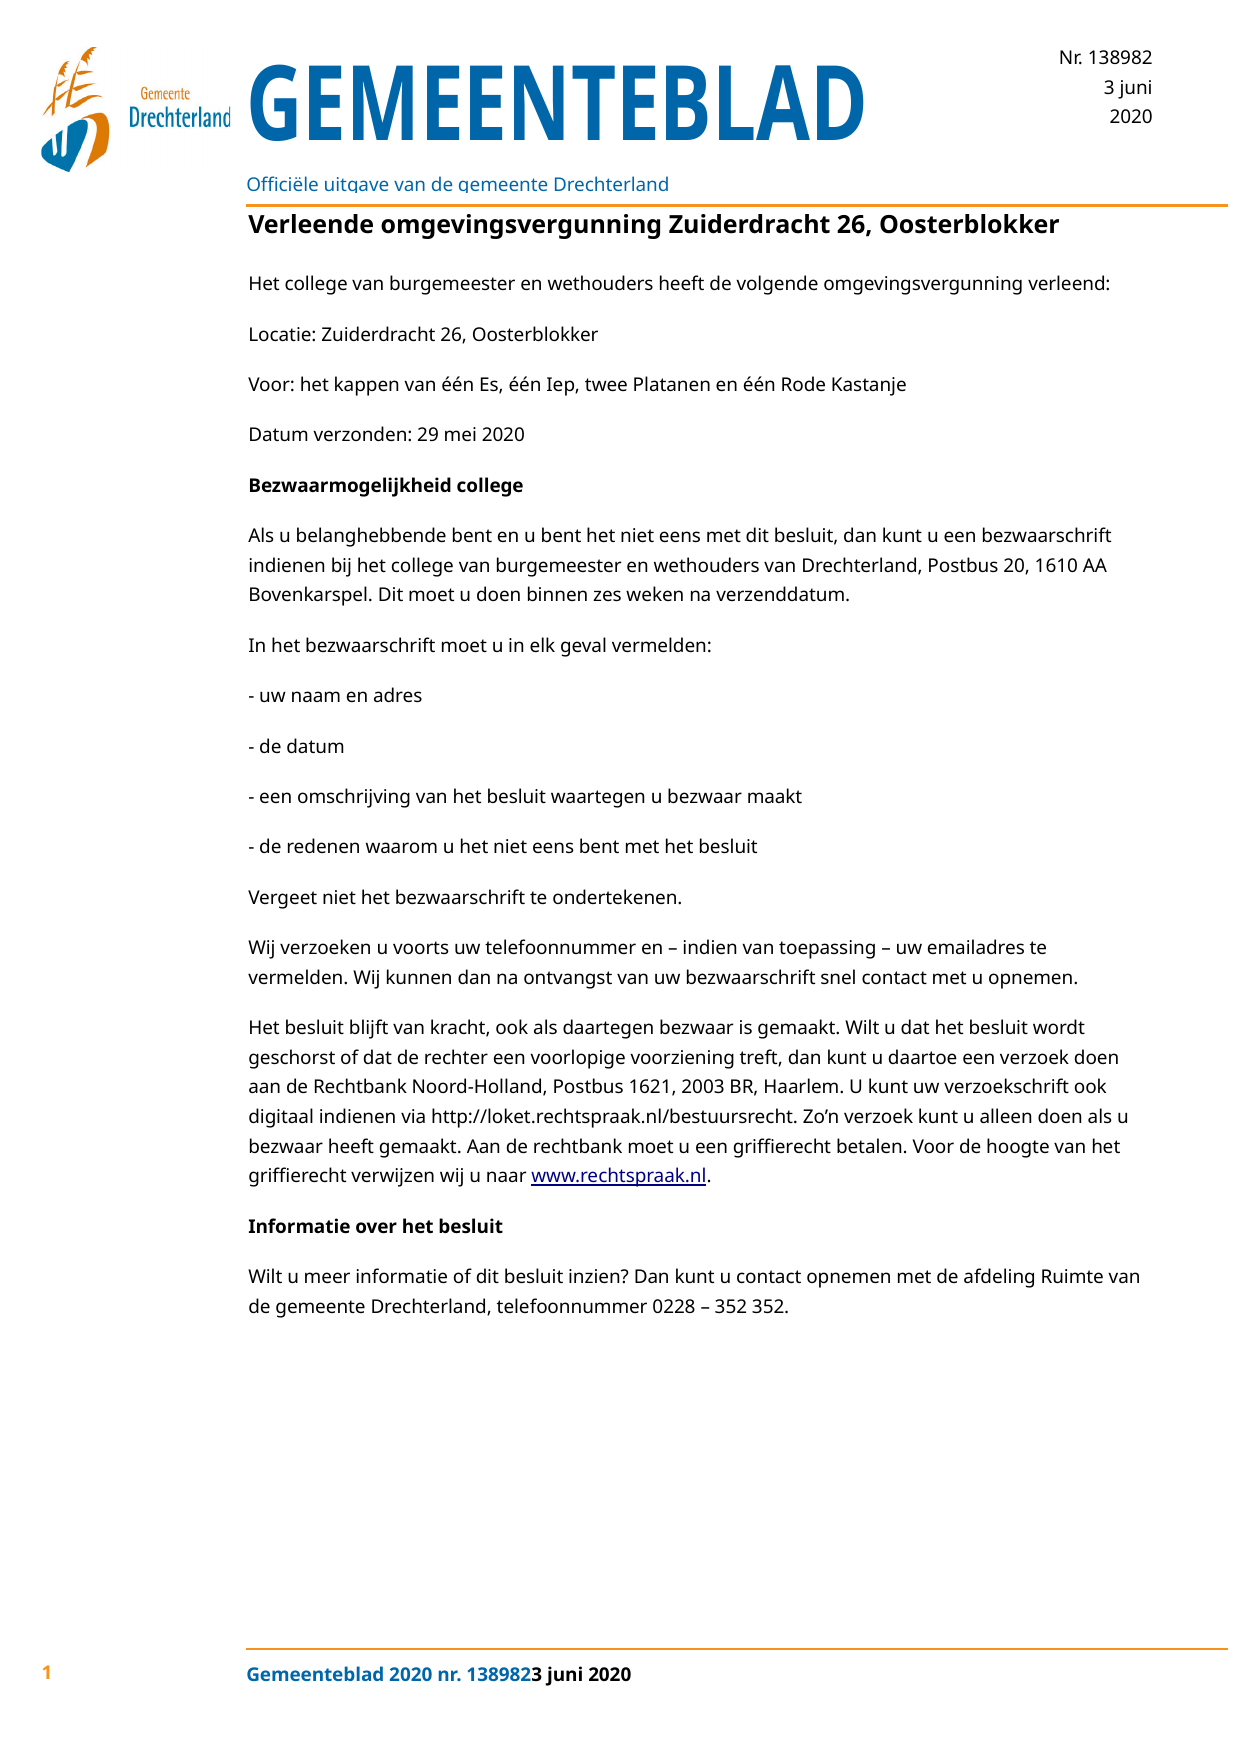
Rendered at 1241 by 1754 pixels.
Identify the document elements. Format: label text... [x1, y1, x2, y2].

picture [226, 115, 231, 124]
text Verleende omgevingsvergunning Zuiderdracht 26, Oosterblokker [248, 207, 1152, 241]
text Wilt u meer informatie of dit besluit inzien? Dan kunt u contact opnemen met de afdeling Ruimte van de gemeente Drechterland, telefoonnummer 0228 – 352 352. [248, 1263, 1152, 1318]
text Bezwaarmogelijkheid college [248, 472, 1152, 498]
text Vergeet niet het bezwaarschrift te ondertekenen. [248, 884, 1152, 910]
text - de datum [248, 733, 1152, 758]
text - een omschrijving van het besluit waartegen u bezwaar maakt [248, 783, 1152, 809]
text Informatie over het besluit [248, 1213, 1152, 1238]
picture [41, 158, 64, 172]
text In het bezwaarschrift moet u in elk geval vermelden: [248, 632, 1152, 658]
text Locatie: Zuiderdracht 26, Oosterblokker [248, 321, 1152, 346]
text - de redenen waarom u het niet eens bent met het besluit [248, 834, 1152, 859]
text Datum verzonden: 29 mei 2020 [248, 422, 1152, 447]
text Het besluit blijft van kracht, ook als daartegen bezwaar is gemaakt. Wilt u dat het besluit wordt geschorst of dat de rechter een voorlopige voorziening treft, dan kunt u daartoe een verzoek doen aan de Rechtbank Noord-Holland, Postbus 1621, 2003 BR, Haarlem. U kunt uw verzoekschrift ook digitaal indienen via http://loket.rechtspraak.nl/bestuursrecht. Zo’n verzoek kunt u alleen doen als u bezwaar heeft gemaakt. Aan de rechtbank moet u een griffierecht betalen. Voor de hoogte van het griffierecht verwijzen wij u naar www.rechtspraak.nl. [248, 1014, 1152, 1188]
text Als u belanghebbende bent en u bent het niet eens met dit besluit, dan kunt u een bezwaarschrift indienen bij het college van burgemeester en wethouders van Drechterland, Postbus 20, 1610 AA Bovenkarspel. Dit moet u doen binnen zes weken na verzenddatum. [248, 522, 1152, 607]
picture [41, 47, 231, 172]
text - uw naam en adres [248, 682, 1152, 708]
text Het college van burgemeester en wethouders heeft de volgende omgevingsvergunning verleend: [248, 270, 1152, 296]
text Voor: het kappen van één Es, één Iep, twee Platanen en één Rode Kastanje [248, 371, 1152, 397]
text Wij verzoeken u voorts uw telefoonnummer en – indien van toepassing – uw emailadres te vermelden. Wij kunnen dan na ontvangst van uw bezwaarschrift snel contact met u opnemen. [248, 934, 1152, 990]
